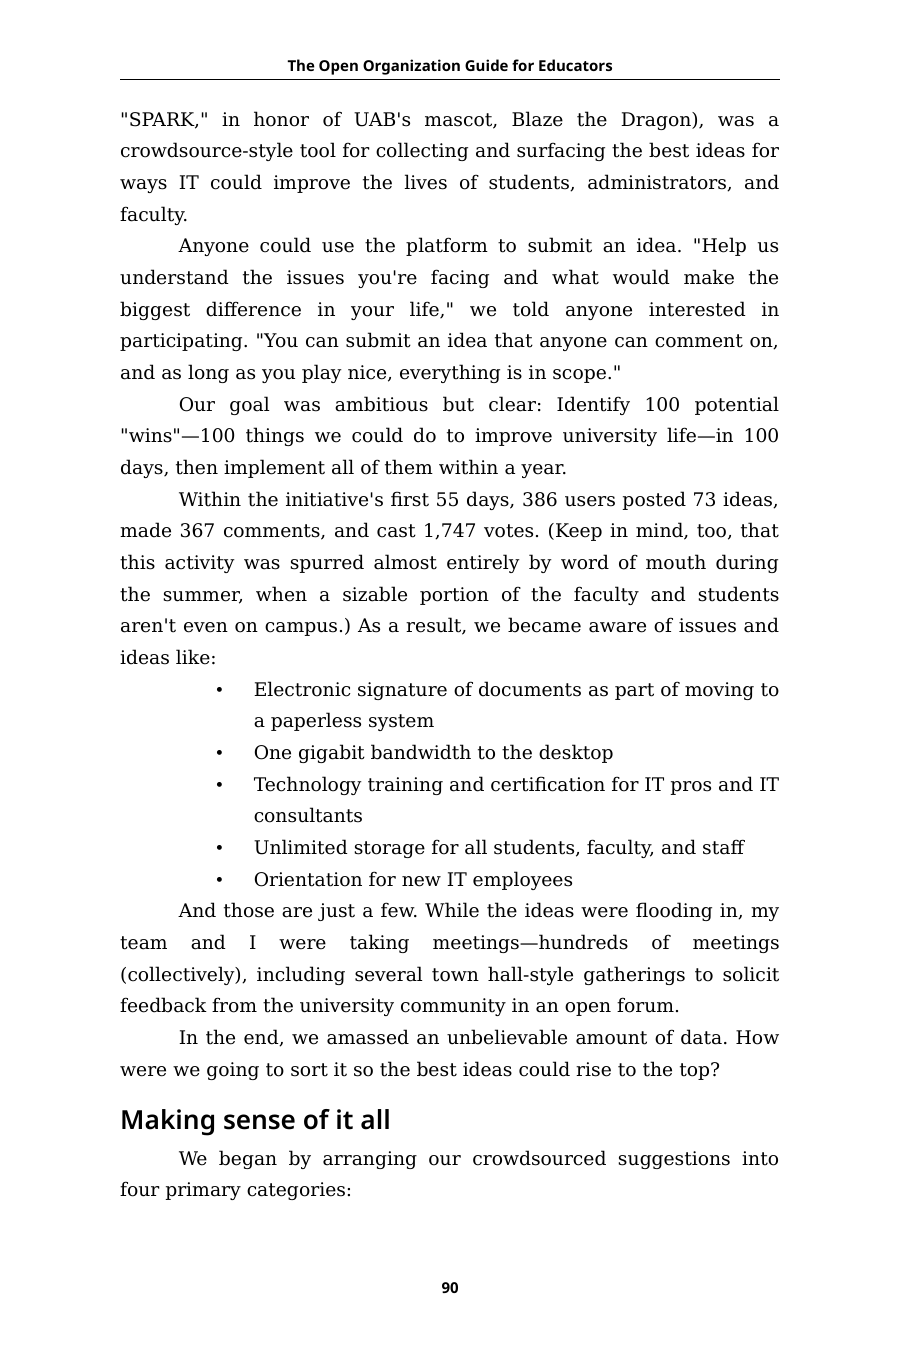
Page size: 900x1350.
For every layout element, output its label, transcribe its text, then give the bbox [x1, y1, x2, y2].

list Orientation for new IT employees [216, 869, 780, 891]
text "SPARK," in honor of UAB's mascot, Blaze the Dragon), was a crowdsource-style tool for collecting and surfacing the best ideas for ways IT could improve the lives of students, administrators, and faculty. [120, 109, 780, 226]
text And those are just a few. While the ideas were flooding in, my team and I were taking meetings—hundreds of meetings (collectively), including several town hall-style gatherings to solicit feedback from the university community in an open forum. [120, 900, 780, 1017]
text In the end, we amassed an unbelievable amount of data. How were we going to sort it so the best ideas could rise to the top? [120, 1027, 780, 1081]
text Our goal was ambitious but clear: Identify 100 potential "wins"—100 things we could do to improve university life—in 100 days, then implement all of them within a year. [120, 394, 780, 479]
list Technology training and certification for IT pros and IT consultants [216, 774, 780, 827]
text Anyone could use the platform to submit an idea. "Help us understand the issues you're facing and what would make the biggest difference in your life," we told anyone interested in participating. "You can submit an idea that anyone can comment on, and as long as you play nice, everything is in scope." [120, 235, 780, 384]
text Within the initiative's first 55 days, 386 users posted 73 ideas, made 367 comments, and cast 1,747 votes. (Keep in mind, too, that this activity was spurred almost entirely by word of mouth during the summer, when a sizable portion of the faculty and students aren't even on campus.) As a result, we became aware of issues and ideas like: [120, 489, 780, 669]
list One gigabit bandwidth to the desktop [216, 742, 780, 764]
text We began by arranging our crowdsourced suggestions into four primary categories: [120, 1148, 780, 1201]
list Unlimited storage for all students, faculty, and staff [216, 837, 780, 859]
list Electronic signature of documents as part of moving to a paperless system [216, 679, 780, 732]
subtitle Making sense of it all [120, 1105, 780, 1135]
